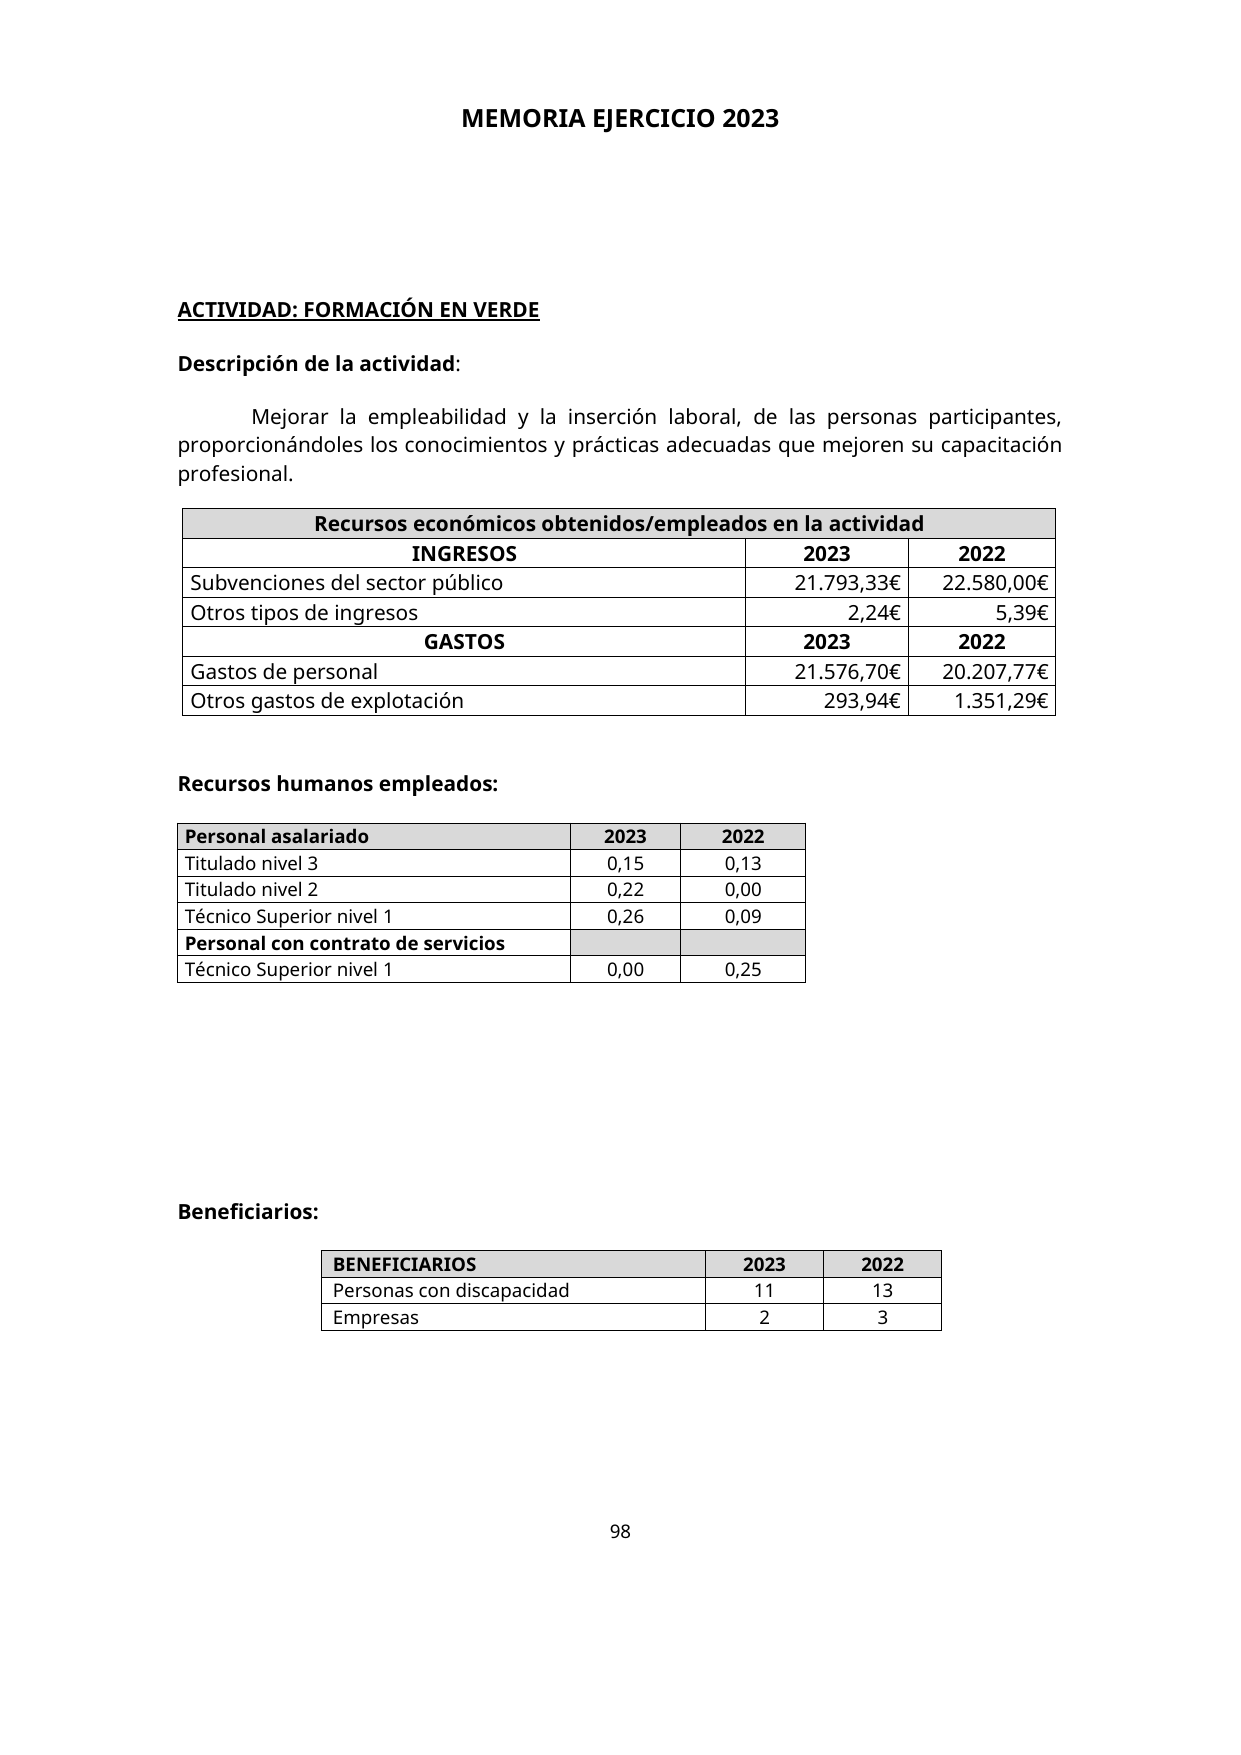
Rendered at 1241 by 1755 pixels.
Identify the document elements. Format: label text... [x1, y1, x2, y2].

table_cell [571, 930, 680, 955]
table_cell 0,26 [571, 903, 680, 929]
table_cell Otros gastos de explotación [183, 686, 745, 715]
table_cell 0,15 [571, 850, 680, 876]
table_header 2022 [681, 824, 805, 849]
table_header Recursos económicos obtenidos/empleados en la actividad [183, 509, 1055, 538]
table_header BENEFICIARIOS [322, 1251, 705, 1277]
table_cell 11 [706, 1278, 823, 1303]
table_cell 0,22 [571, 877, 680, 902]
table_cell 0,09 [681, 903, 805, 929]
table_cell 293,94€ [746, 686, 908, 715]
table_cell Empresas [322, 1304, 705, 1330]
table_cell INGRESOS [183, 539, 745, 567]
table_cell 0,25 [681, 956, 805, 982]
table_cell 0,00 [681, 877, 805, 902]
table_cell 2023 [746, 539, 908, 567]
table_cell Técnico Superior nivel 1 [178, 903, 570, 929]
table_cell 0,13 [681, 850, 805, 876]
table_cell 13 [824, 1278, 941, 1303]
table_header 2023 [571, 824, 680, 849]
table_cell Personal con contrato de servicios [178, 930, 570, 955]
table_cell [681, 930, 805, 955]
table_cell 2 [706, 1304, 823, 1330]
table_cell Personas con discapacidad [322, 1278, 705, 1303]
table_cell 2022 [909, 539, 1055, 567]
text Beneficiarios: [177, 1197, 1063, 1225]
text Recursos humanos empleados: [177, 769, 1063, 798]
text ACTIVIDAD: FORMACIÓN EN VERDE [177, 295, 1063, 324]
table_cell 1.351,29€ [909, 686, 1055, 715]
table_header 2022 [824, 1251, 941, 1277]
table_cell Técnico Superior nivel 1 [178, 956, 570, 982]
table_cell 22.580,00€ [909, 568, 1055, 597]
table_cell Titulado nivel 3 [178, 850, 570, 876]
table_cell 20.207,77€ [909, 657, 1055, 685]
table_cell 3 [824, 1304, 941, 1330]
table_cell Titulado nivel 2 [178, 877, 570, 902]
table_cell 2022 [909, 627, 1055, 656]
table_header 2023 [706, 1251, 823, 1277]
table_cell 0,00 [571, 956, 680, 982]
table_cell 21.576,70€ [746, 657, 908, 685]
table_header Personal asalariado [178, 824, 570, 849]
text Descripción de la actividad: [177, 349, 1063, 377]
table_cell 2,24€ [746, 598, 908, 626]
table_cell 2023 [746, 627, 908, 656]
table_cell Subvenciones del sector público [183, 568, 745, 597]
table_cell Otros tipos de ingresos [183, 598, 745, 626]
table_cell 5,39€ [909, 598, 1055, 626]
table_cell Gastos de personal [183, 657, 745, 685]
table_cell GASTOS [183, 627, 745, 656]
table_cell 21.793,33€ [746, 568, 908, 597]
text Mejorar la empleabilidad y la inserción laboral, de las personas participantes, proporcionándoles los conocimientos y prácticas adecuadas que mejoren su capacitación profesional. [177, 402, 1063, 487]
